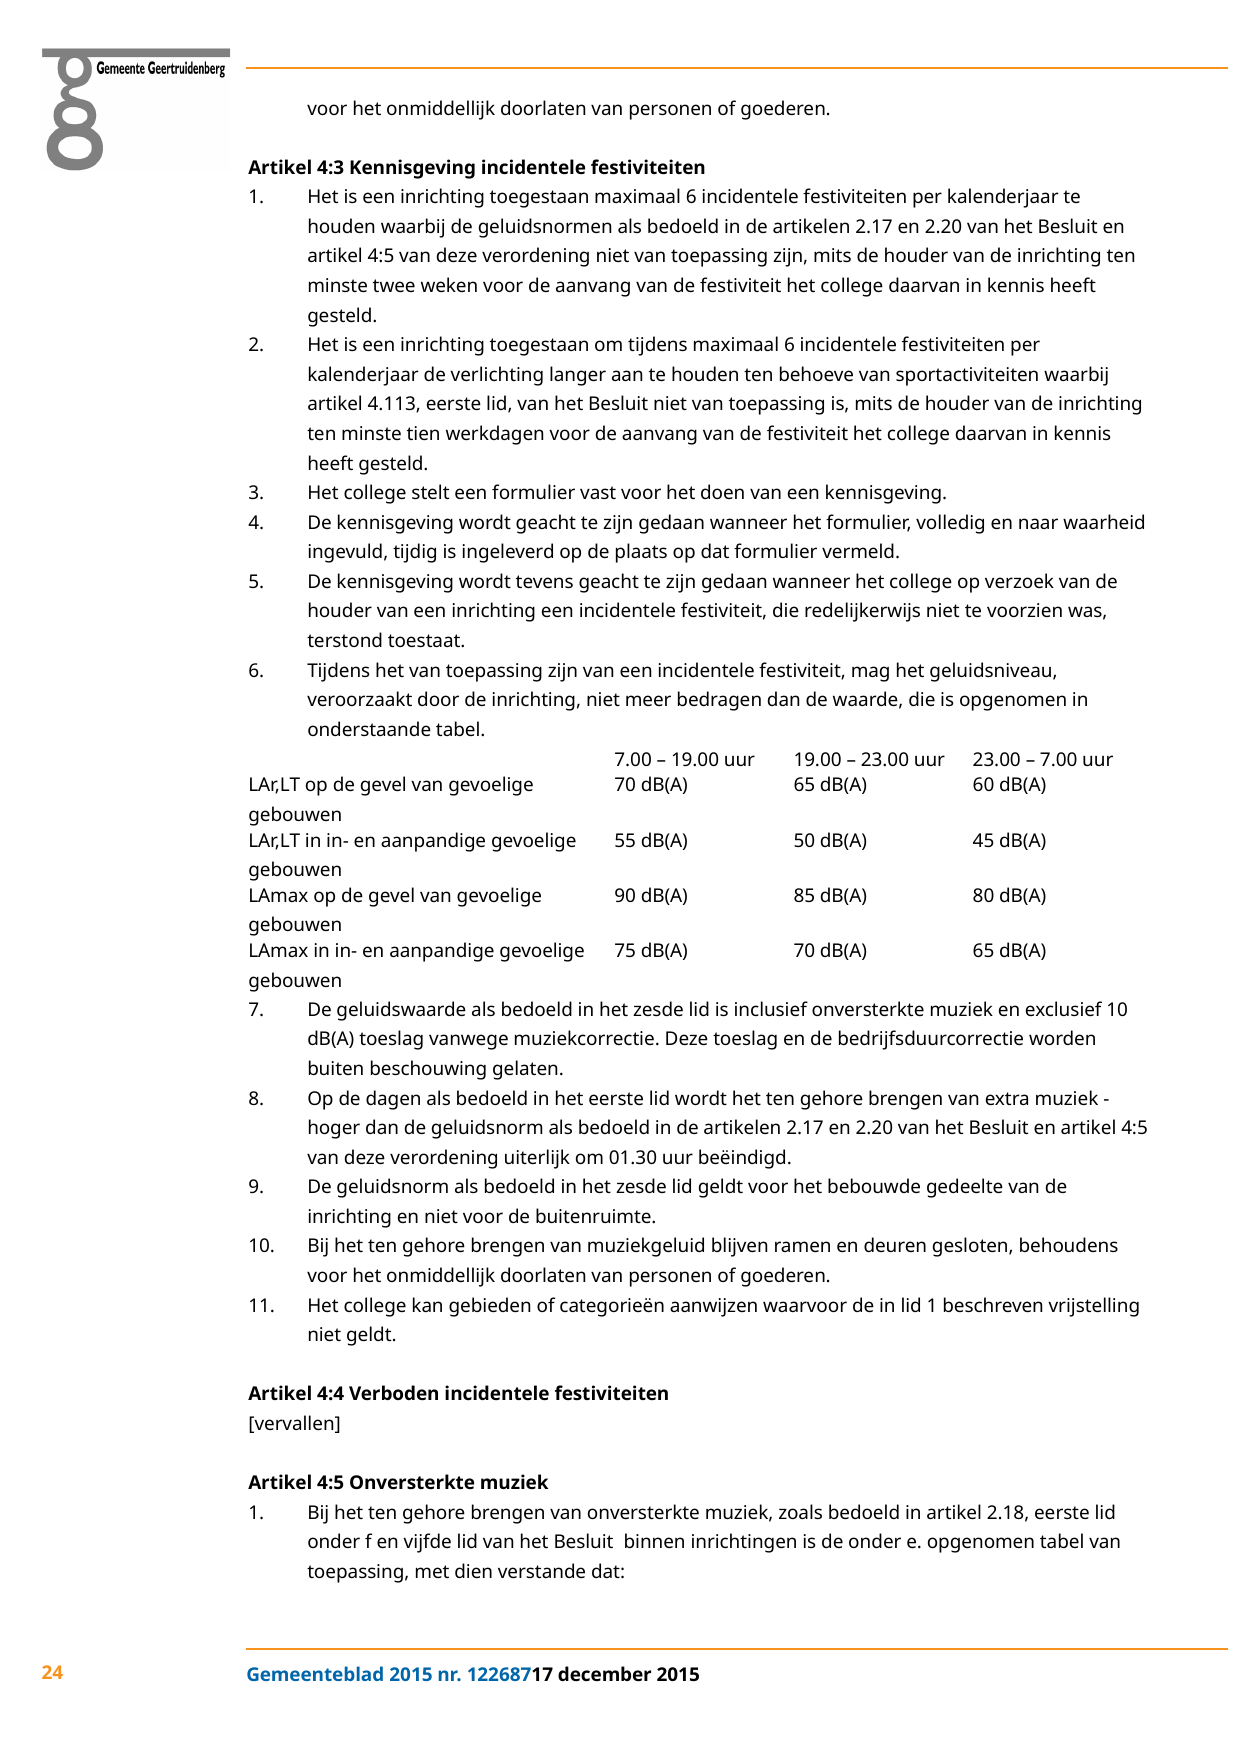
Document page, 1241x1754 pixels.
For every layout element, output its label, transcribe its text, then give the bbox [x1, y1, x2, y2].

table_cell 90 dB(A) [614, 882, 793, 937]
table_cell 55 dB(A) [614, 827, 793, 882]
table_header 23.00 – 7.00 uur [973, 746, 1152, 771]
table_header 19.00 – 23.00 uur [793, 746, 972, 771]
list voor het onmiddellijk doorlaten van personen of goederen. [248, 95, 1152, 121]
table_cell 70 dB(A) [614, 771, 793, 827]
text Artikel 4:4 Verboden incidentele festiviteiten [248, 1381, 1152, 1406]
table_cell 60 dB(A) [973, 771, 1152, 827]
list Bij het ten gehore brengen van muziekgeluid blijven ramen en deuren gesloten, behoudens voor het onmiddellijk doorlaten van personen of goederen. [248, 1233, 1152, 1288]
list Het is een inrichting toegestaan om tijdens maximaal 6 incidentele festiviteiten per kalenderjaar de verlichting langer aan te houden ten behoeve van sportactiviteiten waarbij artikel 4.113, eerste lid, van het Besluit niet van toepassing is, mits de houder van de inrichting ten minste tien werkdagen voor de aanvang van de festiviteit het college daarvan in kennis heeft gesteld. [248, 331, 1152, 476]
list Bij het ten gehore brengen van onversterkte muziek, zoals bedoeld in artikel 2.18, eerste lid onder f en vijfde lid van het Besluit binnen inrichtingen is de onder e. opgenomen tabel van toepassing, met dien verstande dat: [248, 1499, 1152, 1584]
table_cell 65 dB(A) [793, 771, 972, 827]
list De kennisgeving wordt tevens geacht te zijn gedaan wanneer het college op verzoek van de houder van een inrichting een incidentele festiviteit, die redelijkerwijs niet te voorzien was, terstond toestaat. [248, 568, 1152, 653]
list De geluidswaarde als bedoeld in het zesde lid is inclusief onversterkte muziek en exclusief 10 dB(A) toeslag vanwege muziekcorrectie. Deze toeslag en de bedrijfsduurcorrectie worden buiten beschouwing gelaten. [248, 996, 1152, 1081]
table_cell LAmax op de gevel van gevoelige gebouwen [248, 882, 614, 937]
table_cell LAr,LT op de gevel van gevoelige gebouwen [248, 771, 614, 827]
list Het college kan gebieden of categorieën aanwijzen waarvoor de in lid 1 beschreven vrijstelling niet geldt. [248, 1292, 1152, 1347]
table_cell LAr,LT in in- en aanpandige gevoelige gebouwen [248, 827, 614, 882]
table_cell LAmax in in- en aanpandige gevoelige gebouwen [248, 938, 614, 993]
picture [41, 47, 231, 172]
text Artikel 4:5 Onversterkte muziek [248, 1469, 1152, 1495]
text Artikel 4:3 Kennisgeving incidentele festiviteiten [248, 154, 1152, 180]
list Op de dagen als bedoeld in het eerste lid wordt het ten gehore brengen van extra muziek - hoger dan de geluidsnorm als bedoeld in de artikelen 2.17 en 2.20 van het Besluit en artikel 4:5 van deze verordening uiterlijk om 01.30 uur beëindigd. [248, 1085, 1152, 1169]
list De geluidsnorm als bedoeld in het zesde lid geldt voor het bebouwde gedeelte van de inrichting en niet voor de buitenruimte. [248, 1173, 1152, 1229]
table_cell 70 dB(A) [793, 938, 972, 993]
table_cell 45 dB(A) [973, 827, 1152, 882]
table_cell 50 dB(A) [793, 827, 972, 882]
table_cell 75 dB(A) [614, 938, 793, 993]
list Tijdens het van toepassing zijn van een incidentele festiviteit, mag het geluidsniveau, veroorzaakt door de inrichting, niet meer bedragen dan de waarde, die is opgenomen in onderstaande tabel. [248, 657, 1152, 742]
text [vervallen] [248, 1410, 1152, 1436]
table_header [248, 746, 614, 771]
table_header 7.00 – 19.00 uur [614, 746, 793, 771]
list De kennisgeving wordt geacht te zijn gedaan wanneer het formulier, volledig en naar waarheid ingevuld, tijdig is ingeleverd op de plaats op dat formulier vermeld. [248, 509, 1152, 564]
table_cell 65 dB(A) [973, 938, 1152, 993]
table_cell 80 dB(A) [973, 882, 1152, 937]
table_cell 85 dB(A) [793, 882, 972, 937]
list Het college stelt een formulier vast voor het doen van een kennisgeving. [248, 479, 1152, 505]
list Het is een inrichting toegestaan maximaal 6 incidentele festiviteiten per kalenderjaar te houden waarbij de geluidsnormen als bedoeld in de artikelen 2.17 en 2.20 van het Besluit en artikel 4:5 van deze verordening niet van toepassing zijn, mits de houder van de inrichting ten minste twee weken voor de aanvang van de festiviteit het college daarvan in kennis heeft gesteld. [248, 183, 1152, 328]
